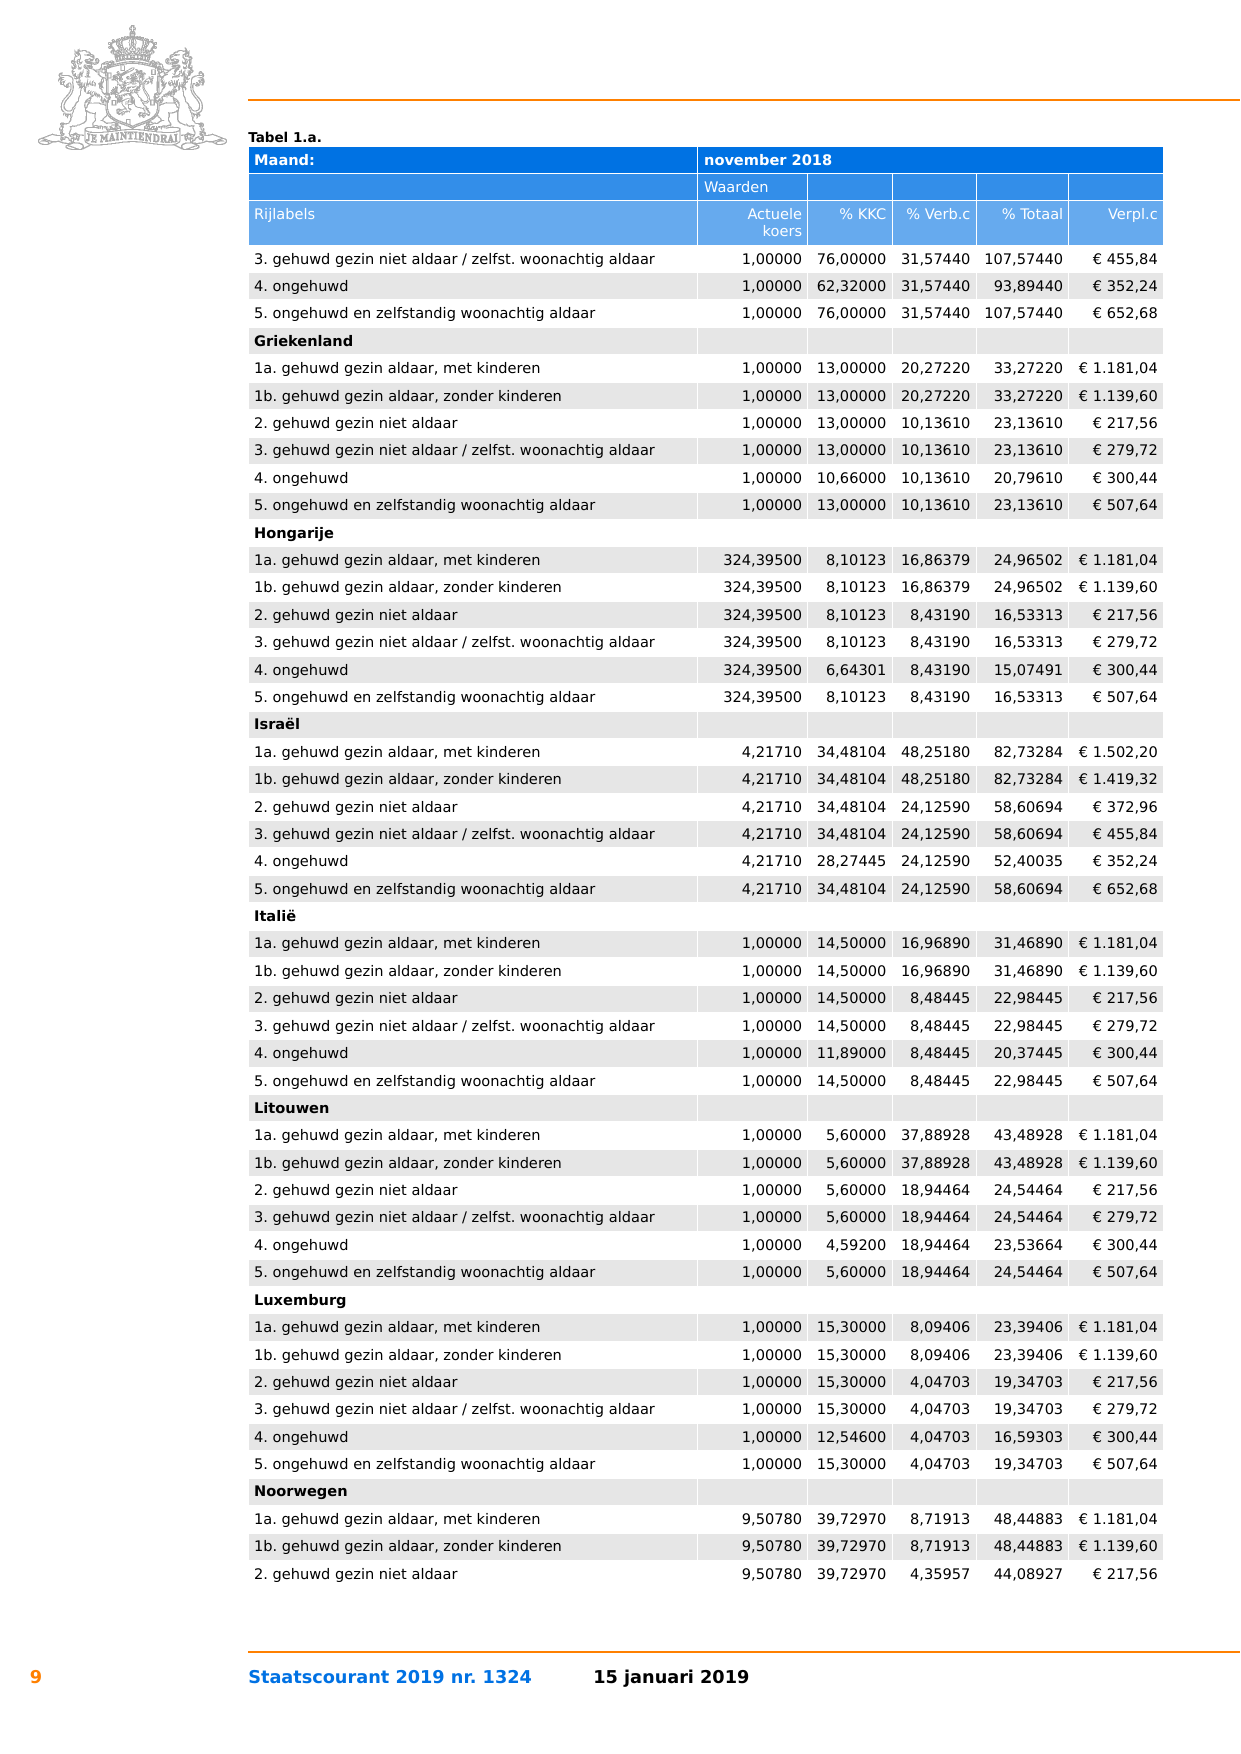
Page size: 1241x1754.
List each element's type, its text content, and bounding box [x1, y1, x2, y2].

table_cell 9,50780 [698, 1506, 807, 1532]
table_cell 8,10123 [808, 629, 892, 656]
table_cell 4,04703 [893, 1451, 976, 1478]
table_cell 1,00000 [698, 355, 807, 382]
table_cell € 1.139,60 [1069, 1150, 1163, 1176]
table_cell 18,94464 [893, 1177, 976, 1204]
table_cell 8,71913 [893, 1506, 976, 1532]
table_cell 20,27220 [893, 355, 976, 382]
table_cell 1,00000 [698, 931, 807, 957]
table_cell 5. ongehuwd en zelfstandig woonachtig aldaar [249, 684, 697, 711]
table_cell 24,54464 [977, 1260, 1068, 1286]
table_cell 1a. gehuwd gezin aldaar, met kinderen [249, 1123, 697, 1149]
table_cell 1a. gehuwd gezin aldaar, met kinderen [249, 931, 697, 957]
table_cell [893, 328, 976, 354]
table_cell 1,00000 [698, 301, 807, 327]
table_cell € 507,64 [1069, 684, 1163, 711]
table_cell 23,13610 [977, 410, 1068, 437]
table_cell 4,04703 [893, 1424, 976, 1450]
table_cell 5. ongehuwd en zelfstandig woonachtig aldaar [249, 493, 697, 519]
table_header Tabel 1.a. [248, 130, 1163, 146]
table_cell € 1.181,04 [1069, 547, 1163, 573]
table_cell 31,57440 [893, 301, 976, 327]
table_cell 1b. gehuwd gezin aldaar, zonder kinderen [249, 1150, 697, 1176]
table_cell 12,54600 [808, 1424, 892, 1450]
table_cell 1,00000 [698, 1314, 807, 1341]
table_cell 324,39500 [698, 602, 807, 628]
table_cell € 217,56 [1069, 1369, 1163, 1395]
table_cell 23,53664 [977, 1232, 1068, 1258]
table_cell [893, 712, 976, 738]
table_cell [698, 328, 807, 354]
table_cell 1a. gehuwd gezin aldaar, met kinderen [249, 355, 697, 382]
table_cell [893, 1287, 976, 1313]
table_cell [1069, 174, 1163, 200]
table_cell 15,30000 [808, 1369, 892, 1395]
table_cell 324,39500 [698, 684, 807, 711]
table_cell 1b. gehuwd gezin aldaar, zonder kinderen [249, 1534, 697, 1560]
table_cell 1,00000 [698, 1040, 807, 1067]
table_cell 1,00000 [698, 438, 807, 464]
table_cell Maand: [249, 147, 697, 173]
table_cell 4,04703 [893, 1396, 976, 1423]
table_cell € 1.139,60 [1069, 958, 1163, 984]
table_cell 1b. gehuwd gezin aldaar, zonder kinderen [249, 383, 697, 409]
table_cell 1,00000 [698, 1177, 807, 1204]
table_cell 1,00000 [698, 410, 807, 437]
table_cell 23,39406 [977, 1314, 1068, 1341]
table_cell 5,60000 [808, 1123, 892, 1149]
table_cell Verpl.c [1069, 201, 1163, 245]
table_cell 34,48104 [808, 876, 892, 902]
table_cell € 279,72 [1069, 629, 1163, 656]
table_cell € 455,84 [1069, 246, 1163, 272]
table_cell € 217,56 [1069, 602, 1163, 628]
table_cell € 507,64 [1069, 1068, 1163, 1094]
table_cell 43,48928 [977, 1150, 1068, 1176]
table_cell 22,98445 [977, 1013, 1068, 1039]
table_cell 4,35957 [893, 1561, 976, 1587]
table_cell 24,54464 [977, 1177, 1068, 1204]
table_cell 6,64301 [808, 657, 892, 683]
table_cell 2. gehuwd gezin niet aldaar [249, 986, 697, 1012]
table_cell Hongarije [249, 520, 697, 546]
table_cell 1,00000 [698, 1396, 807, 1423]
table_cell 1,00000 [698, 986, 807, 1012]
table_cell 1,00000 [698, 958, 807, 984]
table_cell 16,86379 [893, 575, 976, 601]
table_cell 14,50000 [808, 958, 892, 984]
table_cell 43,48928 [977, 1123, 1068, 1149]
table_cell € 300,44 [1069, 1040, 1163, 1067]
table_cell € 217,56 [1069, 410, 1163, 437]
table_cell 82,73284 [977, 739, 1068, 765]
table_cell [977, 520, 1068, 546]
table_cell [808, 1287, 892, 1313]
table_cell 4. ongehuwd [249, 849, 697, 875]
table_cell 28,27445 [808, 849, 892, 875]
table_cell 2. gehuwd gezin niet aldaar [249, 1561, 697, 1587]
table_cell 52,40035 [977, 849, 1068, 875]
table_cell 3. gehuwd gezin niet aldaar / zelfst. woonachtig aldaar [249, 629, 697, 656]
table_cell 62,32000 [808, 273, 892, 299]
table_cell 48,44883 [977, 1506, 1068, 1532]
table_cell % KKC [808, 201, 892, 245]
table_cell 5. ongehuwd en zelfstandig woonachtig aldaar [249, 1451, 697, 1478]
table_cell 1,00000 [698, 493, 807, 519]
table_cell [808, 1479, 892, 1505]
table_cell [1069, 1095, 1163, 1121]
table_cell 16,53313 [977, 629, 1068, 656]
table_cell 31,46890 [977, 931, 1068, 957]
table_cell [977, 1287, 1068, 1313]
table_cell 8,48445 [893, 1040, 976, 1067]
table_cell € 1.139,60 [1069, 383, 1163, 409]
table_cell 16,53313 [977, 602, 1068, 628]
table_cell € 1.181,04 [1069, 1506, 1163, 1532]
table_cell Litouwen [249, 1095, 697, 1121]
table_cell 4,21710 [698, 876, 807, 902]
table_cell [808, 1095, 892, 1121]
table_cell 5. ongehuwd en zelfstandig woonachtig aldaar [249, 301, 697, 327]
table_cell 1b. gehuwd gezin aldaar, zonder kinderen [249, 575, 697, 601]
table_cell € 217,56 [1069, 986, 1163, 1012]
table_cell € 1.139,60 [1069, 1342, 1163, 1368]
table_cell 324,39500 [698, 629, 807, 656]
table_cell [698, 1479, 807, 1505]
table_cell € 507,64 [1069, 1451, 1163, 1478]
table_cell € 652,68 [1069, 876, 1163, 902]
table_cell [808, 712, 892, 738]
table_cell 107,57440 [977, 246, 1068, 272]
table_cell € 1.139,60 [1069, 1534, 1163, 1560]
table_cell € 1.181,04 [1069, 355, 1163, 382]
table_cell 82,73284 [977, 766, 1068, 793]
table_cell € 1.139,60 [1069, 575, 1163, 601]
table_cell 1,00000 [698, 1205, 807, 1231]
table_cell 324,39500 [698, 575, 807, 601]
table_cell 1,00000 [698, 1424, 807, 1450]
table_cell € 652,68 [1069, 301, 1163, 327]
table_cell 1a. gehuwd gezin aldaar, met kinderen [249, 1314, 697, 1341]
table_cell [977, 174, 1068, 200]
table_cell % Verb.c [893, 201, 976, 245]
table_cell € 352,24 [1069, 849, 1163, 875]
table_cell € 1.181,04 [1069, 1314, 1163, 1341]
table_cell 8,43190 [893, 657, 976, 683]
table_cell 1b. gehuwd gezin aldaar, zonder kinderen [249, 958, 697, 984]
table_cell € 279,72 [1069, 1013, 1163, 1039]
table_cell 24,54464 [977, 1205, 1068, 1231]
table_cell € 372,96 [1069, 794, 1163, 820]
table_cell 5,60000 [808, 1150, 892, 1176]
table_cell 2. gehuwd gezin niet aldaar [249, 410, 697, 437]
table_cell 24,12590 [893, 849, 976, 875]
table_cell 14,50000 [808, 1068, 892, 1094]
table_cell 18,94464 [893, 1205, 976, 1231]
table_cell 4. ongehuwd [249, 1424, 697, 1450]
table_cell 48,25180 [893, 766, 976, 793]
table_cell 44,08927 [977, 1561, 1068, 1587]
table_cell 14,50000 [808, 931, 892, 957]
table_cell 10,13610 [893, 493, 976, 519]
table_cell 1,00000 [698, 1123, 807, 1149]
table_cell 1,00000 [698, 246, 807, 272]
table_cell € 1.181,04 [1069, 931, 1163, 957]
table_cell 11,89000 [808, 1040, 892, 1067]
table_cell 5. ongehuwd en zelfstandig woonachtig aldaar [249, 1068, 697, 1094]
table_cell 4,04703 [893, 1369, 976, 1395]
table_cell 19,34703 [977, 1396, 1068, 1423]
table_cell € 352,24 [1069, 273, 1163, 299]
table_cell 76,00000 [808, 301, 892, 327]
table_cell 39,72970 [808, 1561, 892, 1587]
table_cell 76,00000 [808, 246, 892, 272]
table_cell 8,48445 [893, 1013, 976, 1039]
table_cell 2. gehuwd gezin niet aldaar [249, 602, 697, 628]
table_cell [977, 903, 1068, 930]
table_cell 16,86379 [893, 547, 976, 573]
table_cell 18,94464 [893, 1260, 976, 1286]
table_cell 15,07491 [977, 657, 1068, 683]
table_cell Waarden [698, 174, 807, 200]
table_cell 10,13610 [893, 410, 976, 437]
table_cell [808, 903, 892, 930]
table_cell 15,30000 [808, 1396, 892, 1423]
table_cell 15,30000 [808, 1342, 892, 1368]
table_cell [893, 903, 976, 930]
table_cell 107,57440 [977, 301, 1068, 327]
table_cell 58,60694 [977, 794, 1068, 820]
table_cell 10,66000 [808, 465, 892, 491]
table_cell 1a. gehuwd gezin aldaar, met kinderen [249, 547, 697, 573]
table_cell 8,09406 [893, 1342, 976, 1368]
table_cell 23,39406 [977, 1342, 1068, 1368]
table_cell 22,98445 [977, 986, 1068, 1012]
table_cell 10,13610 [893, 438, 976, 464]
table_cell € 279,72 [1069, 438, 1163, 464]
table_cell 1,00000 [698, 1369, 807, 1395]
table_cell 8,09406 [893, 1314, 976, 1341]
table_cell 1,00000 [698, 383, 807, 409]
table_cell 58,60694 [977, 876, 1068, 902]
table_cell 31,57440 [893, 273, 976, 299]
table_cell 23,13610 [977, 493, 1068, 519]
table_cell € 455,84 [1069, 821, 1163, 847]
table_cell 15,30000 [808, 1451, 892, 1478]
table_cell 3. gehuwd gezin niet aldaar / zelfst. woonachtig aldaar [249, 1013, 697, 1039]
table_cell 2. gehuwd gezin niet aldaar [249, 1369, 697, 1395]
table_cell 3. gehuwd gezin niet aldaar / zelfst. woonachtig aldaar [249, 1396, 697, 1423]
table_cell 33,27220 [977, 355, 1068, 382]
table_cell [698, 903, 807, 930]
table_cell € 300,44 [1069, 657, 1163, 683]
table_cell [1069, 328, 1163, 354]
table_cell 8,43190 [893, 684, 976, 711]
table_cell 1,00000 [698, 1150, 807, 1176]
table_cell 4,59200 [808, 1232, 892, 1258]
table_cell 19,34703 [977, 1369, 1068, 1395]
table_cell 2. gehuwd gezin niet aldaar [249, 794, 697, 820]
table_cell 22,98445 [977, 1068, 1068, 1094]
table_cell 4. ongehuwd [249, 1232, 697, 1258]
table_cell 1,00000 [698, 1342, 807, 1368]
table_cell 1a. gehuwd gezin aldaar, met kinderen [249, 1506, 697, 1532]
table_cell 93,89440 [977, 273, 1068, 299]
table_cell 24,12590 [893, 876, 976, 902]
table_cell € 279,72 [1069, 1396, 1163, 1423]
table_cell 8,48445 [893, 1068, 976, 1094]
table_cell 8,43190 [893, 602, 976, 628]
table_cell 31,46890 [977, 958, 1068, 984]
table_cell 31,57440 [893, 246, 976, 272]
table_cell 3. gehuwd gezin niet aldaar / zelfst. woonachtig aldaar [249, 821, 697, 847]
table_cell [1069, 903, 1163, 930]
table_cell € 300,44 [1069, 465, 1163, 491]
table_cell 24,12590 [893, 821, 976, 847]
table_cell [893, 1479, 976, 1505]
table_cell % Totaal [977, 201, 1068, 245]
picture [38, 25, 227, 150]
table_cell Griekenland [249, 328, 697, 354]
table_cell 4. ongehuwd [249, 657, 697, 683]
table_cell 34,48104 [808, 821, 892, 847]
table_cell 58,60694 [977, 821, 1068, 847]
table_cell [977, 328, 1068, 354]
table_cell 8,43190 [893, 629, 976, 656]
table_cell € 507,64 [1069, 1260, 1163, 1286]
table_cell 4,21710 [698, 739, 807, 765]
table_cell 23,13610 [977, 438, 1068, 464]
table_cell 4. ongehuwd [249, 273, 697, 299]
table_cell 14,50000 [808, 986, 892, 1012]
table_cell [893, 174, 976, 200]
table_cell [698, 712, 807, 738]
table_cell 13,00000 [808, 438, 892, 464]
table_cell 3. gehuwd gezin niet aldaar / zelfst. woonachtig aldaar [249, 246, 697, 272]
table_cell € 279,72 [1069, 1205, 1163, 1231]
table_cell 4. ongehuwd [249, 465, 697, 491]
table_cell [808, 174, 892, 200]
table_cell [249, 174, 697, 200]
table_cell 324,39500 [698, 547, 807, 573]
table_cell 16,96890 [893, 958, 976, 984]
table_cell 34,48104 [808, 766, 892, 793]
table_cell 24,96502 [977, 547, 1068, 573]
table_cell [1069, 1287, 1163, 1313]
table_cell 1,00000 [698, 1068, 807, 1094]
table_cell 20,79610 [977, 465, 1068, 491]
table_cell [977, 1095, 1068, 1121]
table_cell 5,60000 [808, 1260, 892, 1286]
table_cell 8,10123 [808, 602, 892, 628]
table_cell 3. gehuwd gezin niet aldaar / zelfst. woonachtig aldaar [249, 438, 697, 464]
table_cell 1,00000 [698, 1451, 807, 1478]
table_cell 4. ongehuwd [249, 1040, 697, 1067]
table_cell € 300,44 [1069, 1424, 1163, 1450]
table_cell 8,10123 [808, 547, 892, 573]
table_cell 18,94464 [893, 1232, 976, 1258]
table_cell 15,30000 [808, 1314, 892, 1341]
table_cell [893, 1095, 976, 1121]
table_cell 48,25180 [893, 739, 976, 765]
table_cell € 1.502,20 [1069, 739, 1163, 765]
table_cell 16,53313 [977, 684, 1068, 711]
table_cell 34,48104 [808, 739, 892, 765]
table_cell 4,21710 [698, 766, 807, 793]
table_cell 33,27220 [977, 383, 1068, 409]
table_cell 8,71913 [893, 1534, 976, 1560]
table_cell 1,00000 [698, 465, 807, 491]
table_cell 1b. gehuwd gezin aldaar, zonder kinderen [249, 1342, 697, 1368]
table_cell 2. gehuwd gezin niet aldaar [249, 1177, 697, 1204]
table_cell [808, 520, 892, 546]
table_cell 37,88928 [893, 1150, 976, 1176]
table_cell 1b. gehuwd gezin aldaar, zonder kinderen [249, 766, 697, 793]
table_cell Israël [249, 712, 697, 738]
table_cell 1,00000 [698, 1013, 807, 1039]
table_cell 1,00000 [698, 1260, 807, 1286]
table_cell 24,12590 [893, 794, 976, 820]
table_cell Luxemburg [249, 1287, 697, 1313]
table_cell [977, 1479, 1068, 1505]
table_cell 10,13610 [893, 465, 976, 491]
table_cell 16,59303 [977, 1424, 1068, 1450]
table_cell 8,10123 [808, 684, 892, 711]
table_cell 9,50780 [698, 1561, 807, 1587]
table_cell 4,21710 [698, 849, 807, 875]
table_cell 8,10123 [808, 575, 892, 601]
table_cell 9,50780 [698, 1534, 807, 1560]
table_cell 48,44883 [977, 1534, 1068, 1560]
table_cell € 217,56 [1069, 1561, 1163, 1587]
table_cell € 217,56 [1069, 1177, 1163, 1204]
table_cell 20,37445 [977, 1040, 1068, 1067]
table_cell 5,60000 [808, 1205, 892, 1231]
table_cell 19,34703 [977, 1451, 1068, 1478]
table_cell Noorwegen [249, 1479, 697, 1505]
table_cell 13,00000 [808, 383, 892, 409]
table_cell 39,72970 [808, 1506, 892, 1532]
table_cell Rijlabels [249, 201, 697, 245]
table_cell 13,00000 [808, 355, 892, 382]
table_cell november 2018 [698, 147, 1163, 173]
table_cell [1069, 520, 1163, 546]
table_cell 4,21710 [698, 821, 807, 847]
table_cell [1069, 1479, 1163, 1505]
table_cell 1,00000 [698, 273, 807, 299]
table_cell € 1.181,04 [1069, 1123, 1163, 1149]
table_cell 24,96502 [977, 575, 1068, 601]
table_cell 20,27220 [893, 383, 976, 409]
table_cell 1,00000 [698, 1232, 807, 1258]
table_cell € 300,44 [1069, 1232, 1163, 1258]
table_cell 3. gehuwd gezin niet aldaar / zelfst. woonachtig aldaar [249, 1205, 697, 1231]
table_cell 8,48445 [893, 986, 976, 1012]
table_cell € 1.419,32 [1069, 766, 1163, 793]
table_cell Italië [249, 903, 697, 930]
table_cell € 507,64 [1069, 493, 1163, 519]
table_cell [893, 520, 976, 546]
table_cell 34,48104 [808, 794, 892, 820]
table_cell [977, 712, 1068, 738]
table_cell 324,39500 [698, 657, 807, 683]
table_cell 4,21710 [698, 794, 807, 820]
table_cell [698, 1287, 807, 1313]
table_cell 13,00000 [808, 410, 892, 437]
table_cell [1069, 712, 1163, 738]
table_cell 14,50000 [808, 1013, 892, 1039]
table_cell 5. ongehuwd en zelfstandig woonachtig aldaar [249, 1260, 697, 1286]
table_cell 1a. gehuwd gezin aldaar, met kinderen [249, 739, 697, 765]
table_cell 16,96890 [893, 931, 976, 957]
table_cell [698, 1095, 807, 1121]
table_cell 5,60000 [808, 1177, 892, 1204]
table_cell 13,00000 [808, 493, 892, 519]
table_cell 37,88928 [893, 1123, 976, 1149]
table_cell [808, 328, 892, 354]
table_cell [698, 520, 807, 546]
table_cell 5. ongehuwd en zelfstandig woonachtig aldaar [249, 876, 697, 902]
table_cell 39,72970 [808, 1534, 892, 1560]
table_cell Actuele koers [698, 201, 807, 245]
